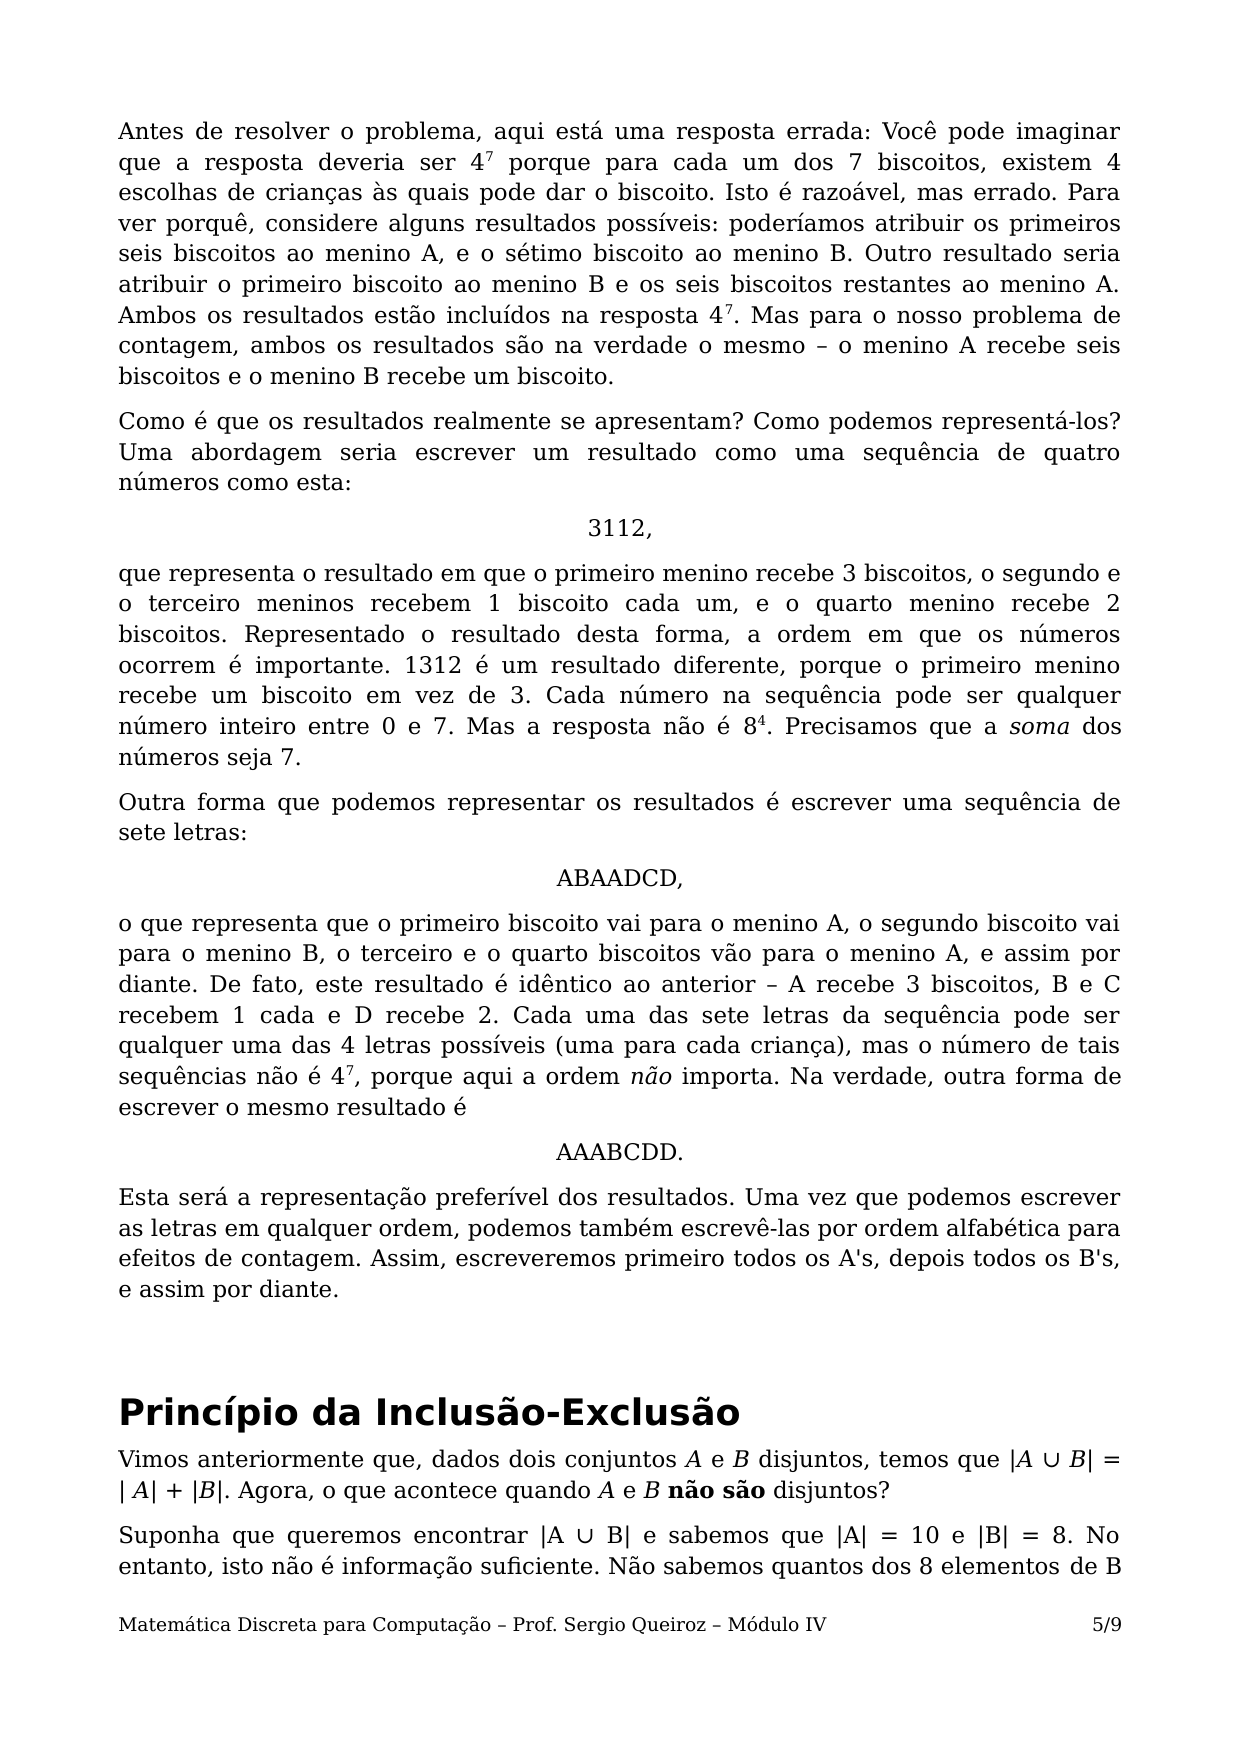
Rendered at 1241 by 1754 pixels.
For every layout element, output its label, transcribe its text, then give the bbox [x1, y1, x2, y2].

text Como é que os resultados realmente se apresentam? Como podemos representá-los? Uma abordagem seria escrever um resultado como uma sequência de quatro números como esta: [118, 408, 1122, 496]
text que representa o resultado em que o primeiro menino recebe 3 biscoitos, o segundo e o terceiro meninos recebem 1 biscoito cada um, e o quarto menino recebe 2 biscoitos. Representado o resultado desta forma, a ordem em que os números ocorrem é importante. 1312 é um resultado diferente, porque o primeiro menino recebe um biscoito em vez de 3. Cada número na sequência pode ser qualquer número inteiro entre 0 e 7. Mas a resposta não é 84. Precisamos que a soma dos números seja 7. [118, 560, 1122, 770]
text Vimos anteriormente que, dados dois conjuntos A e B disjuntos, temos que |A ∪ B| = | A| + |B|. Agora, o que acontece quando A e B não são disjuntos? [118, 1446, 1122, 1504]
text Suponha que queremos encontrar |A ∪ B| e sabemos que |A| = 10 e |B| = 8. No entanto, isto não é informação suficiente. Não sabemos quantos dos 8 elementos de B [118, 1522, 1122, 1580]
subtitle Princípio da Inclusão-Exclusão [118, 1391, 1122, 1434]
text 3112, [118, 515, 1122, 541]
text Antes de resolver o problema, aqui está uma resposta errada: Você pode imaginar que a resposta deveria ser 47 porque para cada um dos 7 biscoitos, existem 4 escolhas de crianças às quais pode dar o biscoito. Isto é razoável, mas errado. Para ver porquê, considere alguns resultados possíveis: poderíamos atribuir os primeiros seis biscoitos ao menino A, e o sétimo biscoito ao menino B. Outro resultado seria atribuir o primeiro biscoito ao menino B e os seis biscoitos restantes ao menino A. Ambos os resultados estão incluídos na resposta 47. Mas para o nosso problema de contagem, ambos os resultados são na verdade o mesmo – o menino A recebe seis biscoitos e o menino B recebe um biscoito. [118, 118, 1122, 390]
text AAABCDD. [118, 1139, 1122, 1166]
text Outra forma que podemos representar os resultados é escrever uma sequência de sete letras: [118, 789, 1122, 846]
text Esta será a representação preferível dos resultados. Uma vez que podemos escrever as letras em qualquer ordem, podemos também escrevê-las por ordem alfabética para efeitos de contagem. Assim, escreveremos primeiro todos os A's, depois todos os B's, e assim por diante. [118, 1184, 1122, 1303]
text ABAADCD, [118, 865, 1122, 891]
text o que representa que o primeiro biscoito vai para o menino A, o segundo biscoito vai para o menino B, o terceiro e o quarto biscoitos vão para o menino A, e assim por diante. De fato, este resultado é idêntico ao anterior – A recebe 3 biscoitos, B e C recebem 1 cada e D recebe 2. Cada uma das sete letras da sequência pode ser qualquer uma das 4 letras possíveis (uma para cada criança), mas o número de tais sequências não é 47, porque aqui a ordem não importa. Na verdade, outra forma de escrever o mesmo resultado é [118, 910, 1122, 1120]
